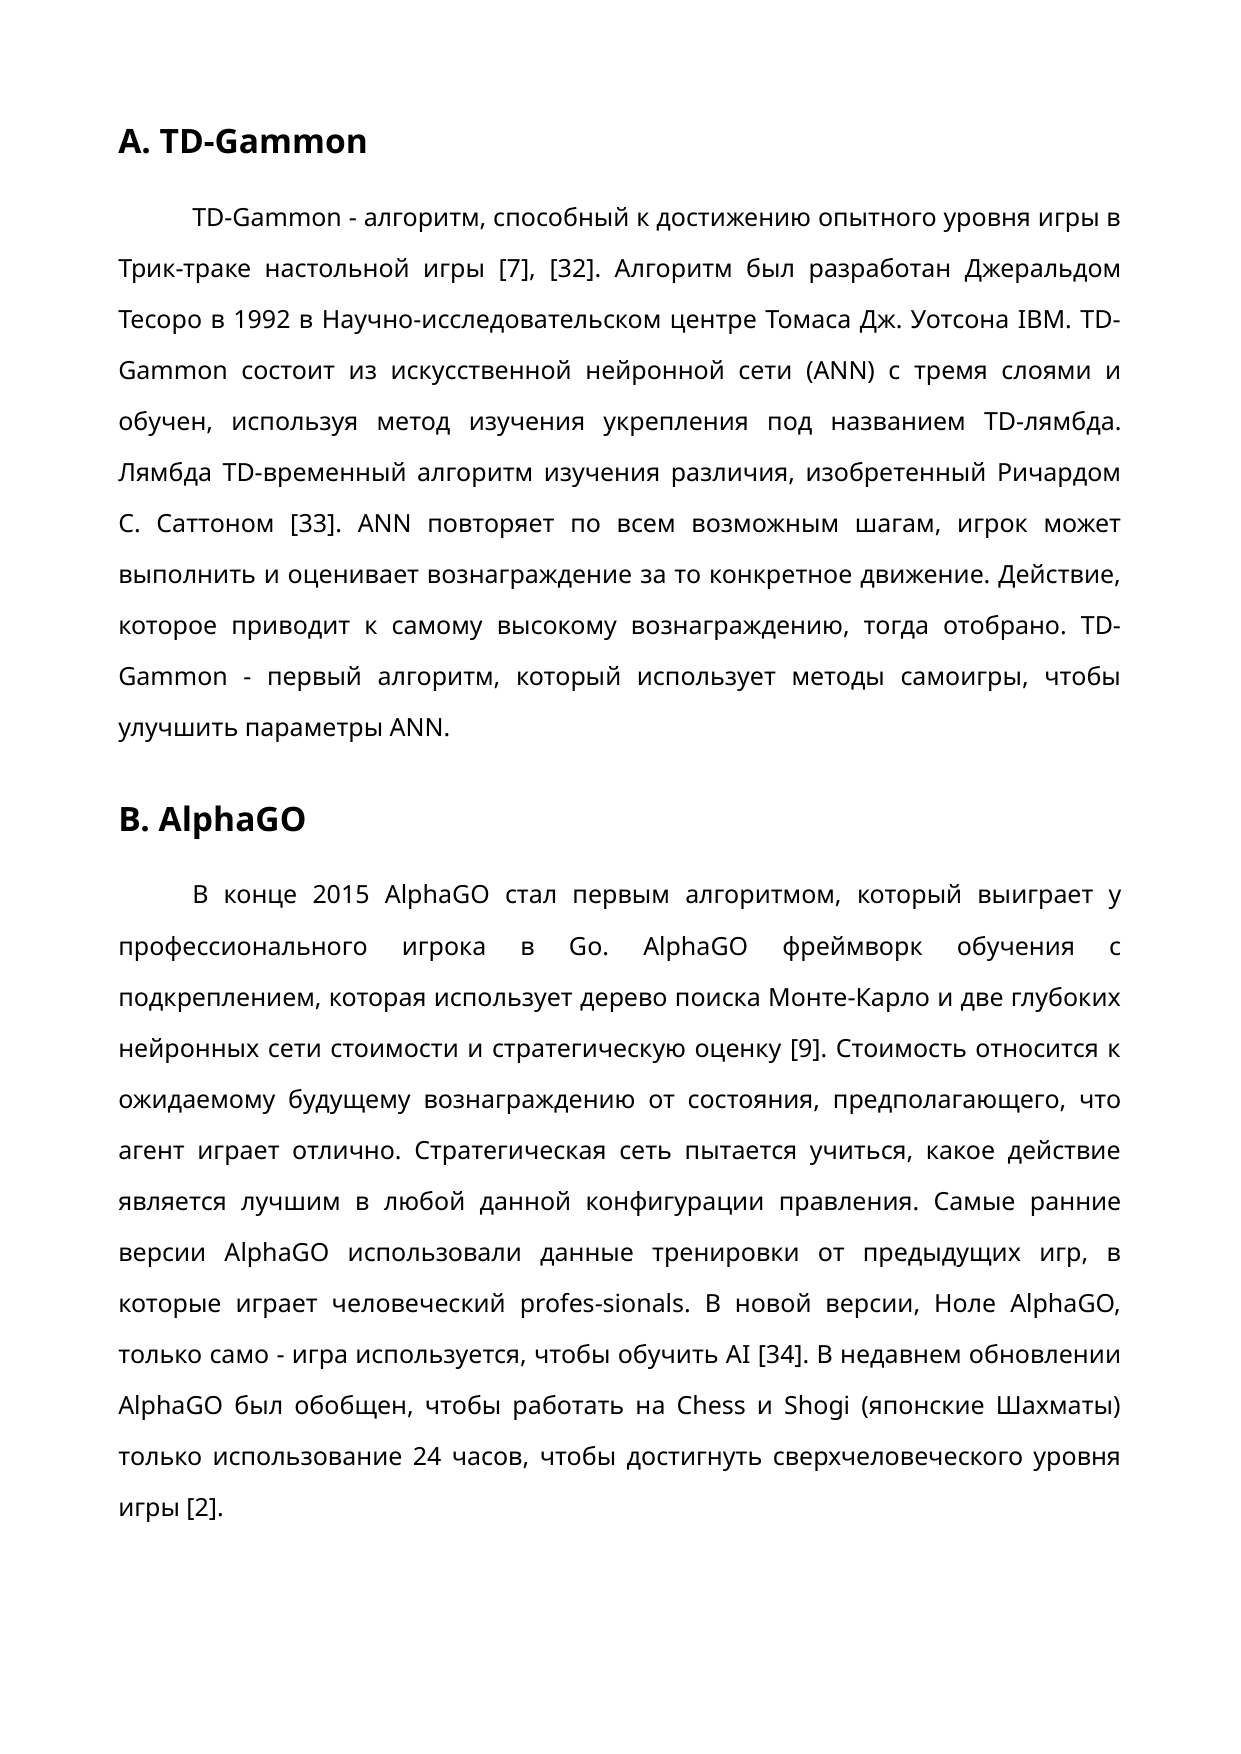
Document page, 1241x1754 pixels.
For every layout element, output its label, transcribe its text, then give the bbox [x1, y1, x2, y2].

text TD-Gammon - алгоритм, способный к достижению опытного уровня игры в Трик-траке настольной игры [7], [32]. Алгоритм был разработан Джеральдом Тесоро в 1992 в Научно-исследовательском центре Томаса Дж. Уотсона IBM. TD-Gammon состоит из искусственной нейронной сети (ANN) с тремя слоями и обучен, используя метод изучения укрепления под названием TD-лямбда. Лямбда TD-временный алгоритм изучения различия, изобретенный Ричардом С. Саттоном [33]. ANN повторяет по всем возможным шагам, игрок может выполнить и оценивает вознаграждение за то конкретное движение. Действие, которое приводит к самому высокому вознаграждению, тогда отобрано. TD-Gammon - первый алгоритм, который использует методы самоигры, чтобы улучшить параметры ANN. [118, 199, 1122, 744]
text В конце 2015 AlphaGO стал первым алгоритмом, который выиграет у профессионального игрока в Go. AlphaGO фреймворк обучения с подкреплением, которая использует дерево поиска Монте-Карло и две глубоких нейронных сети стоимости и стратегическую оценку [9]. Стоимость относится к ожидаемому будущему вознаграждению от состояния, предполагающего, что агент играет отлично. Стратегическая сеть пытается учиться, какое действие является лучшим в любой данной конфигурации правления. Самые ранние версии AlphaGO использовали данные тренировки от предыдущих игр, в которые играет человеческий profes-sionals. В новой версии, Ноле AlphaGO, только само - игра используется, чтобы обучить AI [34]. В недавнем обновлении AlphaGO был обобщен, чтобы работать на Chess и Shogi (японские Шахматы) только использование 24 часов, чтобы достигнуть сверхчеловеческого уровня игры [2]. [118, 877, 1122, 1524]
subtitle A. TD-Gammon [118, 118, 1122, 164]
subtitle B. AlphaGO [118, 796, 1122, 842]
